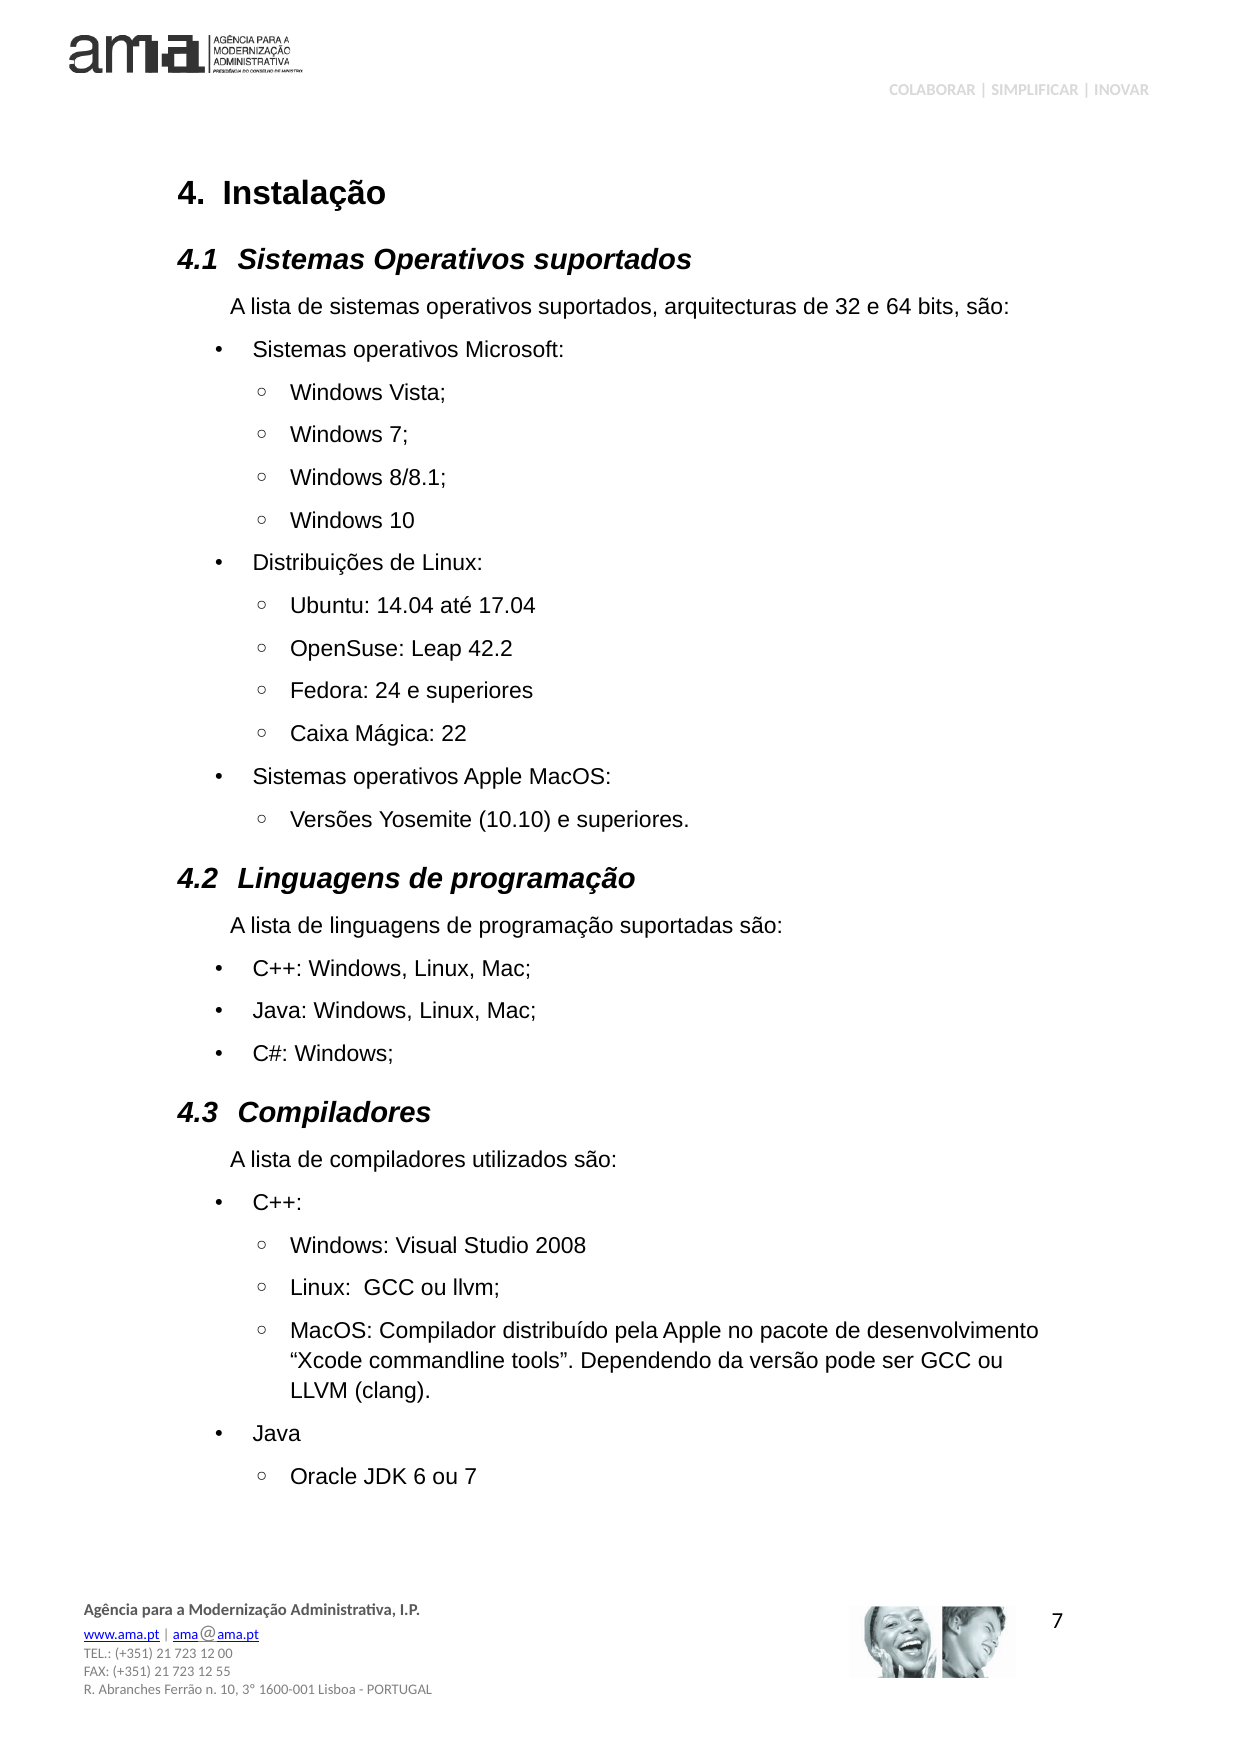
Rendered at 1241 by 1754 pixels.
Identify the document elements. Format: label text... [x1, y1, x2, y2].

text A lista de sistemas operativos suportados, arquitecturas de 32 e 64 bits, são: [177, 293, 1063, 319]
list C++: [215, 1189, 1063, 1215]
list Java [215, 1420, 1063, 1446]
list Oracle JDK 6 ou 7 [252, 1463, 1063, 1489]
list Fedora: 24 e superiores [252, 677, 1063, 704]
list MacOS: Compilador distribuído pela Apple no pacote de desenvolvimento “Xcode commandline tools”. Dependendo da versão pode ser GCC ou LLVM (clang). [252, 1317, 1063, 1404]
list OpenSuse: Leap 42.2 [252, 635, 1063, 661]
list Windows 8/8.1; [252, 464, 1063, 490]
subtitle Compiladores [177, 1095, 1063, 1129]
picture [69, 35, 303, 73]
list Sistemas operativos Apple MacOS: [215, 763, 1063, 789]
list Versões Yosemite (10.10) e superiores. [252, 806, 1063, 832]
picture [849, 1606, 1017, 1678]
list Distribuições de Linux: [215, 549, 1063, 576]
list Linux: GCC ou llvm; [252, 1274, 1063, 1301]
list Windows 10 [252, 507, 1063, 533]
text A lista de linguagens de programação suportadas são: [177, 912, 1063, 938]
subtitle Sistemas Operativos suportados [177, 242, 1063, 276]
list Windows 7; [252, 421, 1063, 447]
subtitle Instalação [177, 173, 1063, 211]
text A lista de compiladores utilizados são: [177, 1146, 1063, 1172]
subtitle Linguagens de programação [177, 861, 1063, 894]
list Sistemas operativos Microsoft: [215, 336, 1063, 362]
list C#: Windows; [215, 1040, 1063, 1066]
list Caixa Mágica: 22 [252, 720, 1063, 746]
list Java: Windows, Linux, Mac; [215, 997, 1063, 1023]
list Windows Vista; [252, 378, 1063, 405]
list Ubuntu: 14.04 até 17.04 [252, 592, 1063, 618]
list C++: Windows, Linux, Mac; [215, 954, 1063, 981]
list Windows: Visual Studio 2008 [252, 1232, 1063, 1258]
